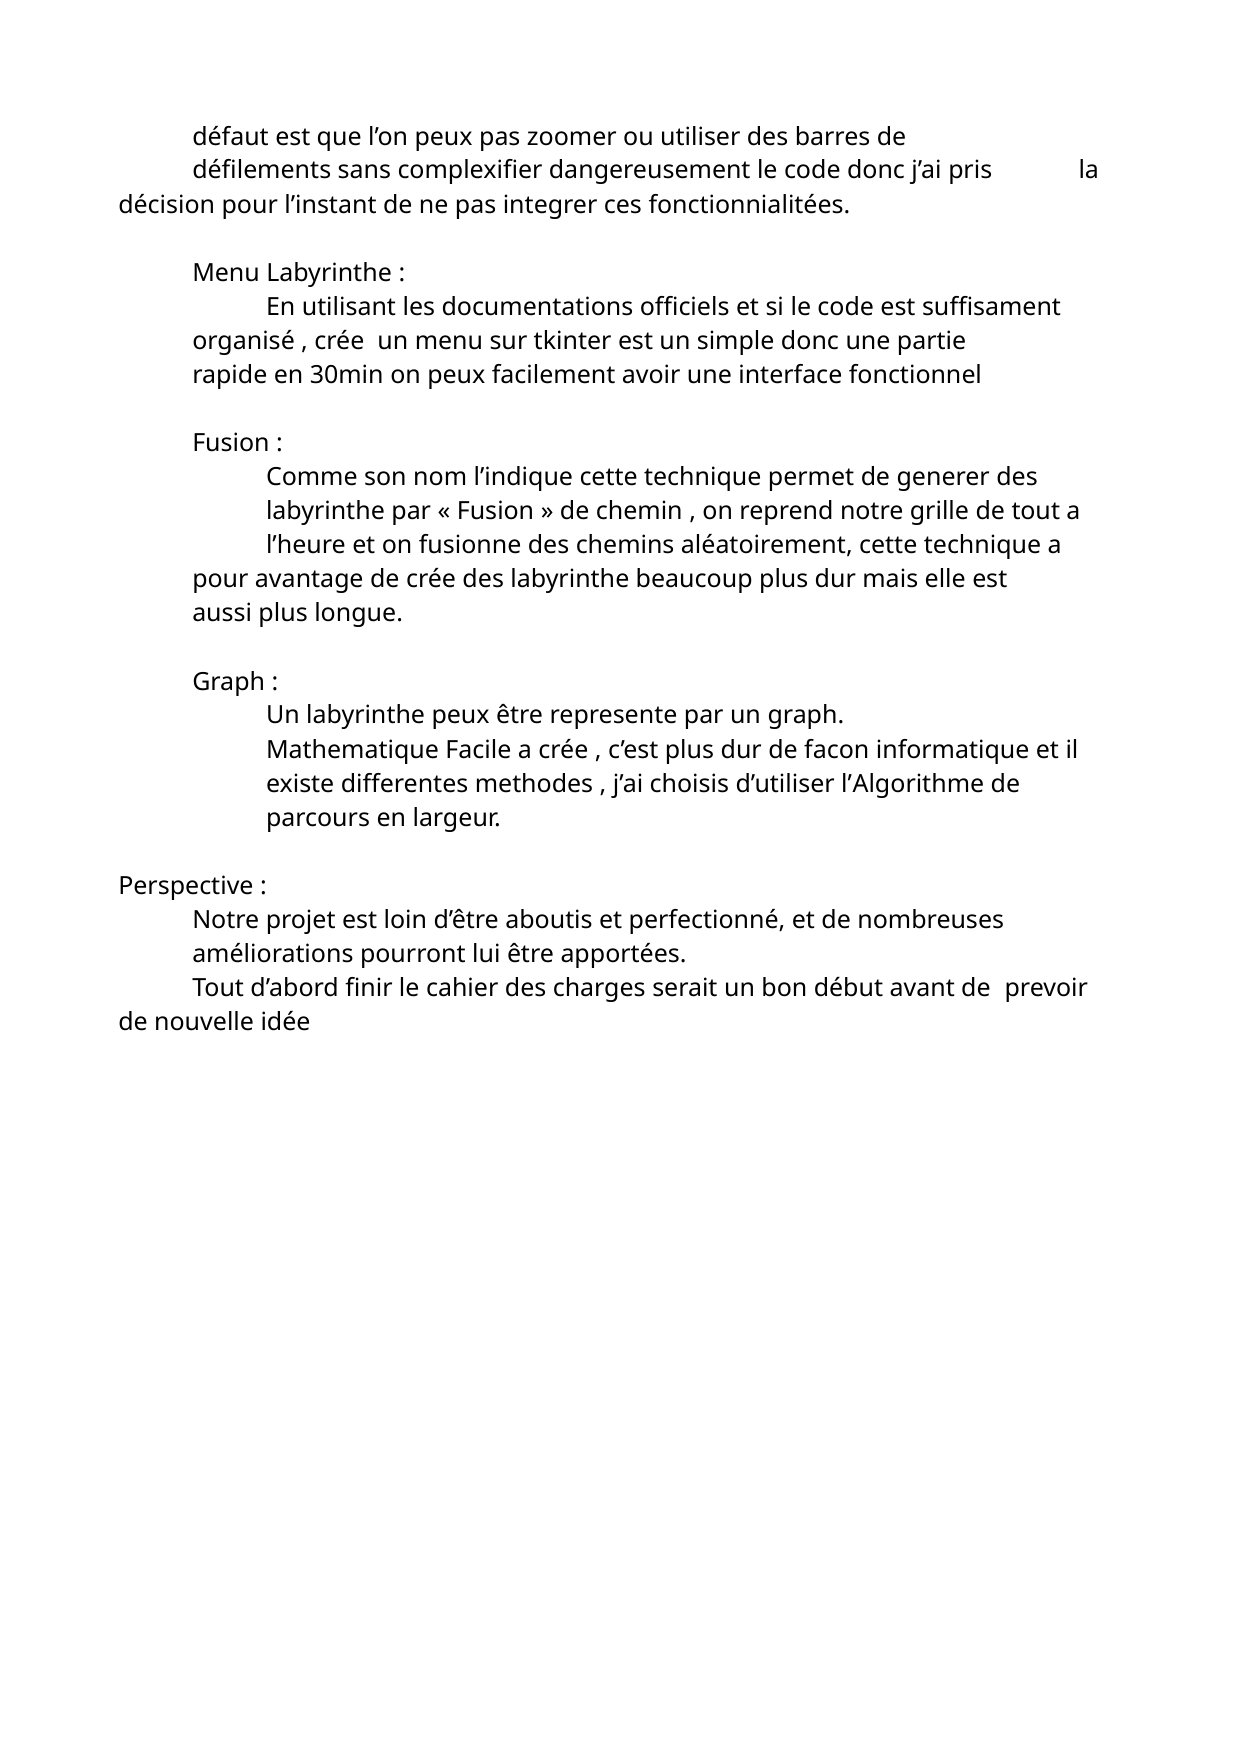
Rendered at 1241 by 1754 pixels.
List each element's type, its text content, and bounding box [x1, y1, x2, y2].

text Menu Labyrinthe : [118, 254, 1122, 288]
text Un labyrinthe peux être represente par un graph. [118, 697, 1122, 731]
text Graph : [118, 663, 1122, 697]
text Mathematique Facile a crée , c’est plus dur de facon informatique et il existe differentes methodes , j’ai choisis d’utiliser l’Algorithme de parcours en largeur. [118, 731, 1122, 833]
text Fusion : [118, 425, 1122, 459]
text défaut est que l’on peux pas zoomer ou utiliser des barres de défilements sans complexifier dangereusement le code donc j’ai pris la décision pour l’instant de ne pas integrer ces fonctionnialitées. [118, 118, 1122, 220]
text Notre projet est loin d’être aboutis et perfectionné, et de nombreuses améliorations pourront lui être apportées. [118, 902, 1122, 970]
text En utilisant les documentations officiels et si le code est suffisament organisé , crée un menu sur tkinter est un simple donc une partie rapide en 30min on peux facilement avoir une interface fonctionnel [118, 288, 1122, 391]
text Comme son nom l’indique cette technique permet de generer des labyrinthe par « Fusion » de chemin , on reprend notre grille de tout a l’heure et on fusionne des chemins aléatoirement, cette technique a pour avantage de crée des labyrinthe beaucoup plus dur mais elle est aussi plus longue. [118, 459, 1122, 629]
text Tout d’abord finir le cahier des charges serait un bon début avant de prevoir de nouvelle idée [118, 970, 1122, 1038]
text Perspective : [118, 867, 1122, 902]
